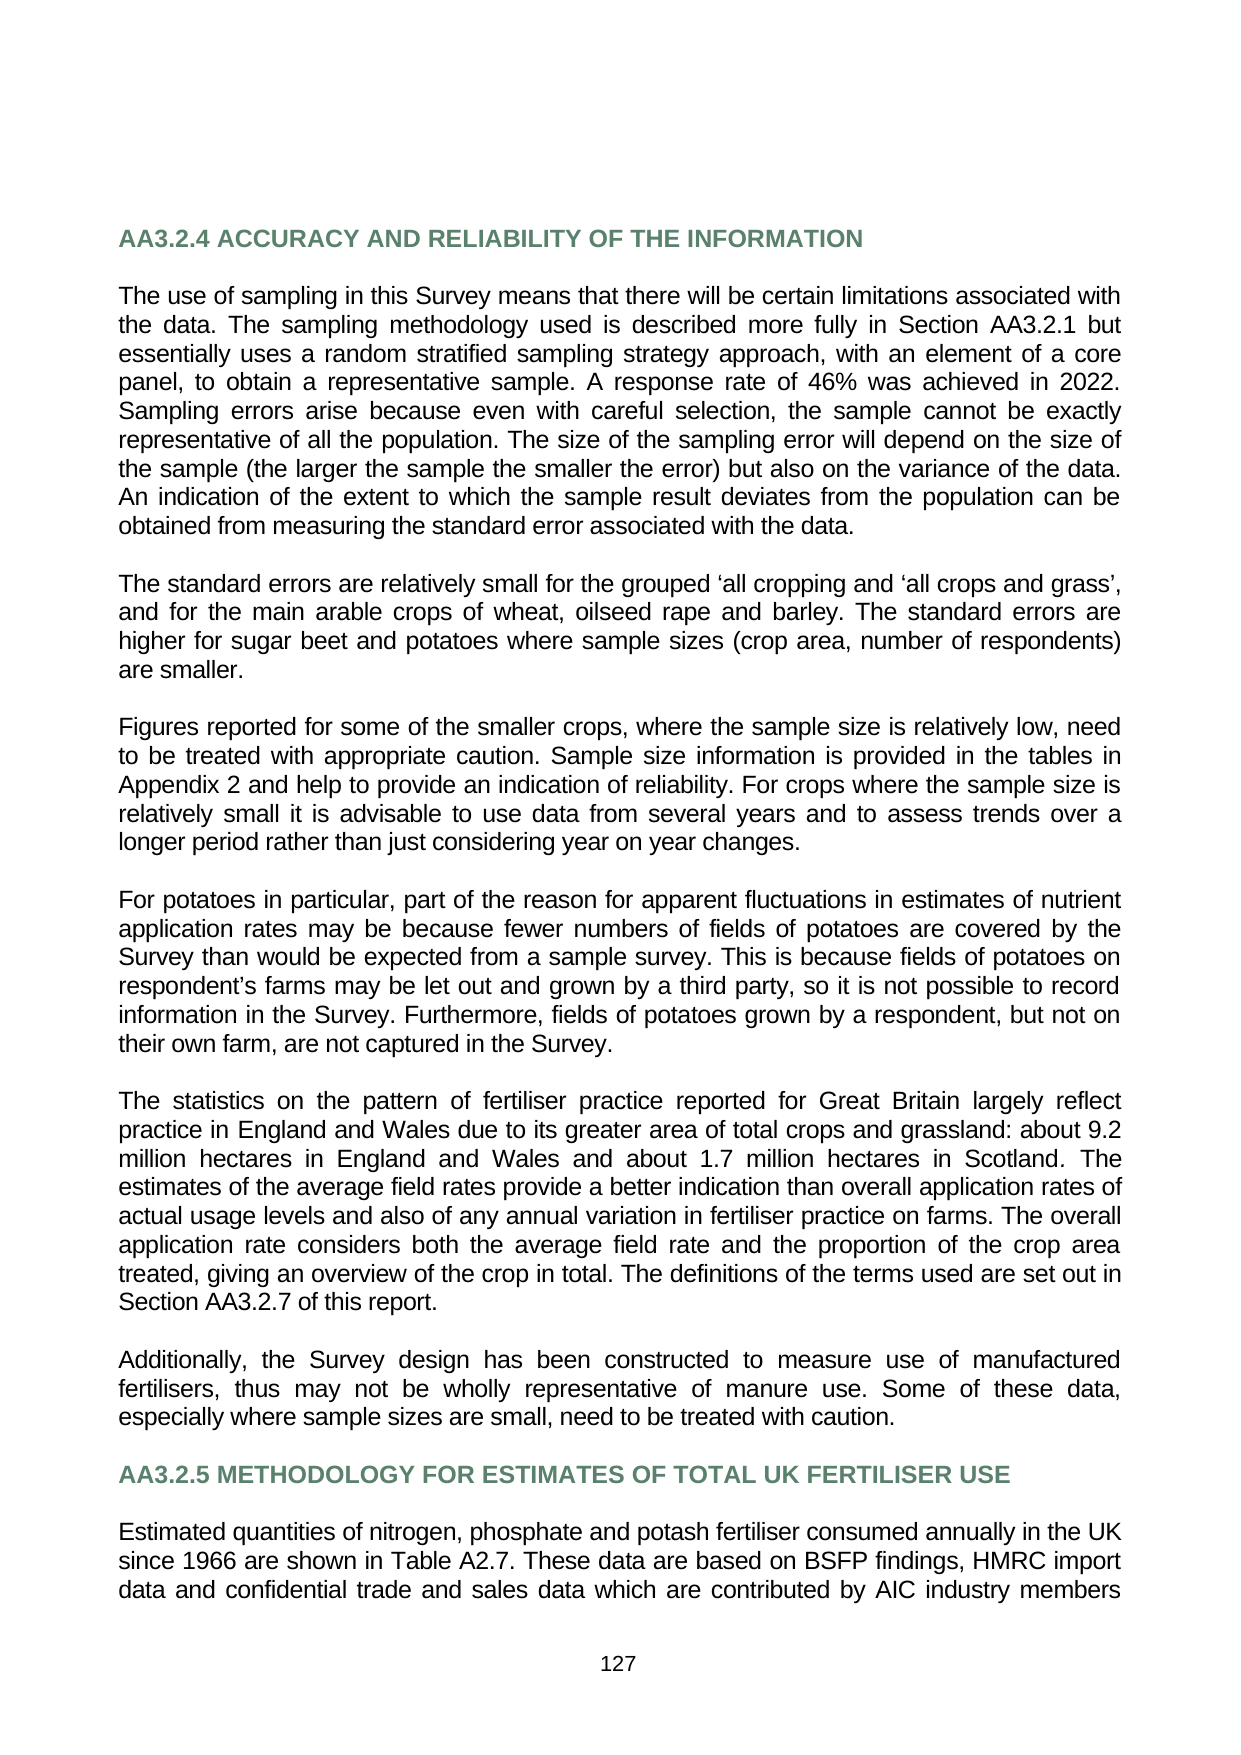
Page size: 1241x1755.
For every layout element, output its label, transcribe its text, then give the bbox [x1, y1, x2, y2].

text Figures reported for some of the smaller crops, where the sample size is relatively low, need to be treated with appropriate caution. Sample size information is provided in the tables in Appendix 2 and help to provide an indication of reliability. For crops where the sample size is relatively small it is advisable to use data from several years and to assess trends over a longer period rather than just considering year on year changes. [118, 712, 1122, 856]
text The use of sampling in this Survey means that there will be certain limitations associated with the data. The sampling methodology used is described more fully in Section AA3.2.1 but essentially uses a random stratified sampling strategy approach, with an element of a core panel, to obtain a representative sample. A response rate of 46% was achieved in 2022. Sampling errors arise because even with careful selection, the sample cannot be exactly representative of all the population. The size of the sampling error will depend on the size of the sample (the larger the sample the smaller the error) but also on the variance of the data. An indication of the extent to which the sample result deviates from the population can be obtained from measuring the standard error associated with the data. [118, 281, 1122, 540]
text Estimated quantities of nitrogen, phosphate and potash fertiliser consumed annually in the UK since 1966 are shown in Table A2.7. These data are based on BSFP findings, HMRC import data and confidential trade and sales data which are contributed by AIC industry members [118, 1517, 1122, 1604]
text The statistics on the pattern of fertiliser practice reported for Great Britain largely reflect practice in England and Wales due to its greater area of total crops and grassland: about 9.2 million hectares in England and Wales and about 1.7 million hectares in Scotland. The estimates of the average field rates provide a better indication than overall application rates of actual usage levels and also of any annual variation in fertiliser practice on farms. The overall application rate considers both the average field rate and the proportion of the crop area treated, giving an overview of the crop in total. The definitions of the terms used are set out in Section AA3.2.7 of this report. [118, 1086, 1122, 1316]
text Additionally, the Survey design has been constructed to measure use of manufactured fertilisers, thus may not be wholly representative of manure use. Some of these data, especially where sample sizes are small, need to be treated with caution. [118, 1345, 1122, 1431]
text For potatoes in particular, part of the reason for apparent fluctuations in estimates of nutrient application rates may be because fewer numbers of fields of potatoes are covered by the Survey than would be expected from a sample survey. This is because fields of potatoes on respondent’s farms may be let out and grown by a third party, so it is not possible to record information in the Survey. Furthermore, fields of potatoes grown by a respondent, but not on their own farm, are not captured in the Survey. [118, 885, 1122, 1057]
text The standard errors are relatively small for the grouped ‘all cropping and ‘all crops and grass’, and for the main arable crops of wheat, oilseed rape and barley. The standard errors are higher for sugar beet and potatoes where sample sizes (crop area, number of respondents) are smaller. [118, 569, 1122, 684]
subtitle AA3.2.4 ACCURACY AND RELIABILITY OF THE INFORMATION [118, 224, 1122, 252]
subtitle AA3.2.5 METHODOLOGY FOR ESTIMATES OF TOTAL UK FERTILISER USE [118, 1460, 1122, 1489]
